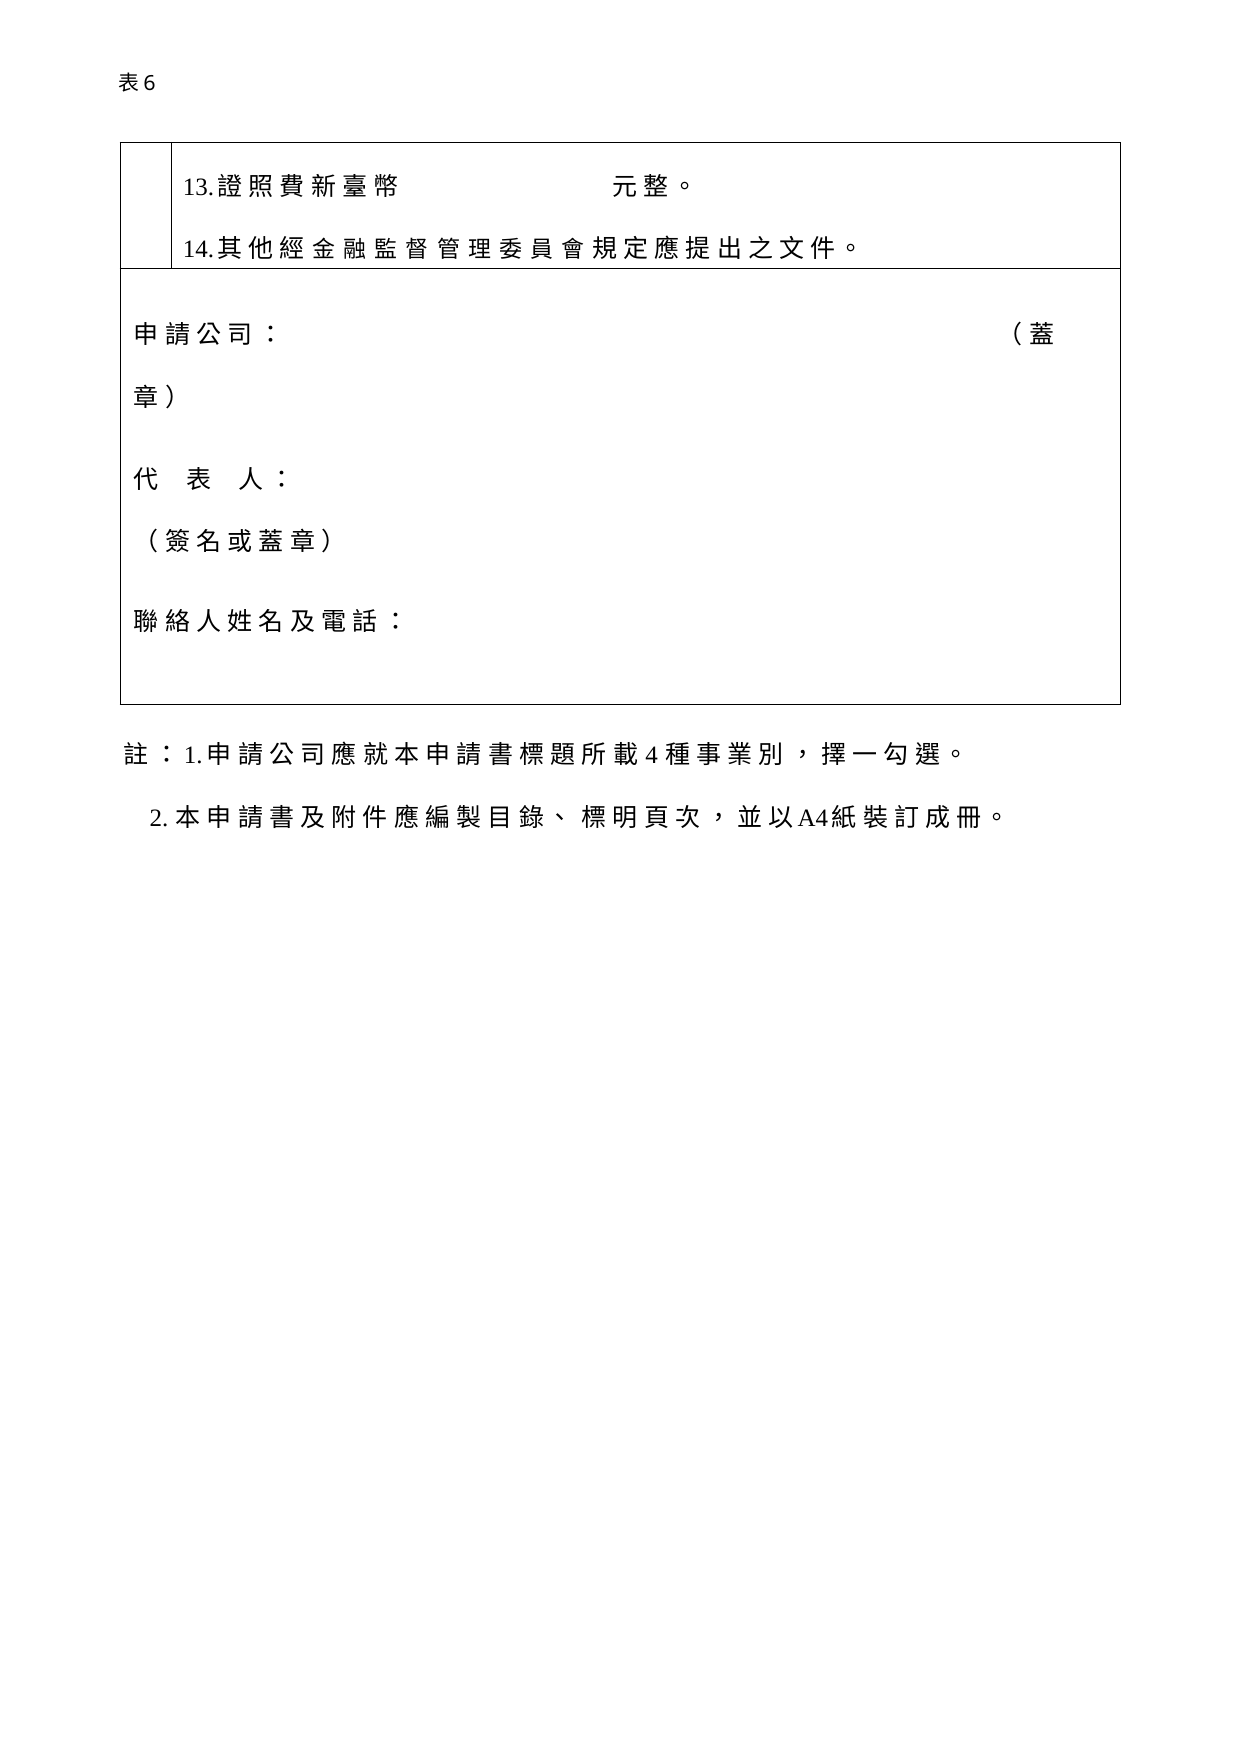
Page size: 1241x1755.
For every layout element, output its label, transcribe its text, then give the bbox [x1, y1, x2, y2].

table_cell 申請公司： （蓋章） 代 表 人： （簽名或蓋章） 聯絡人姓名及電話： [121, 269, 1120, 703]
table_cell [121, 143, 171, 268]
table_cell 13.證照費新臺幣 元整。 14.其他經金融監督管理委員會規定應提出之文件。 [172, 143, 1120, 268]
subtitle 註：1.申請公司應就本申請書標題所載4種事業別，擇一勾選。 [120, 711, 1120, 774]
subtitle 2.本申請書及附件應編製目錄、標明頁次，並以A4紙裝訂成冊。 [120, 774, 1120, 836]
